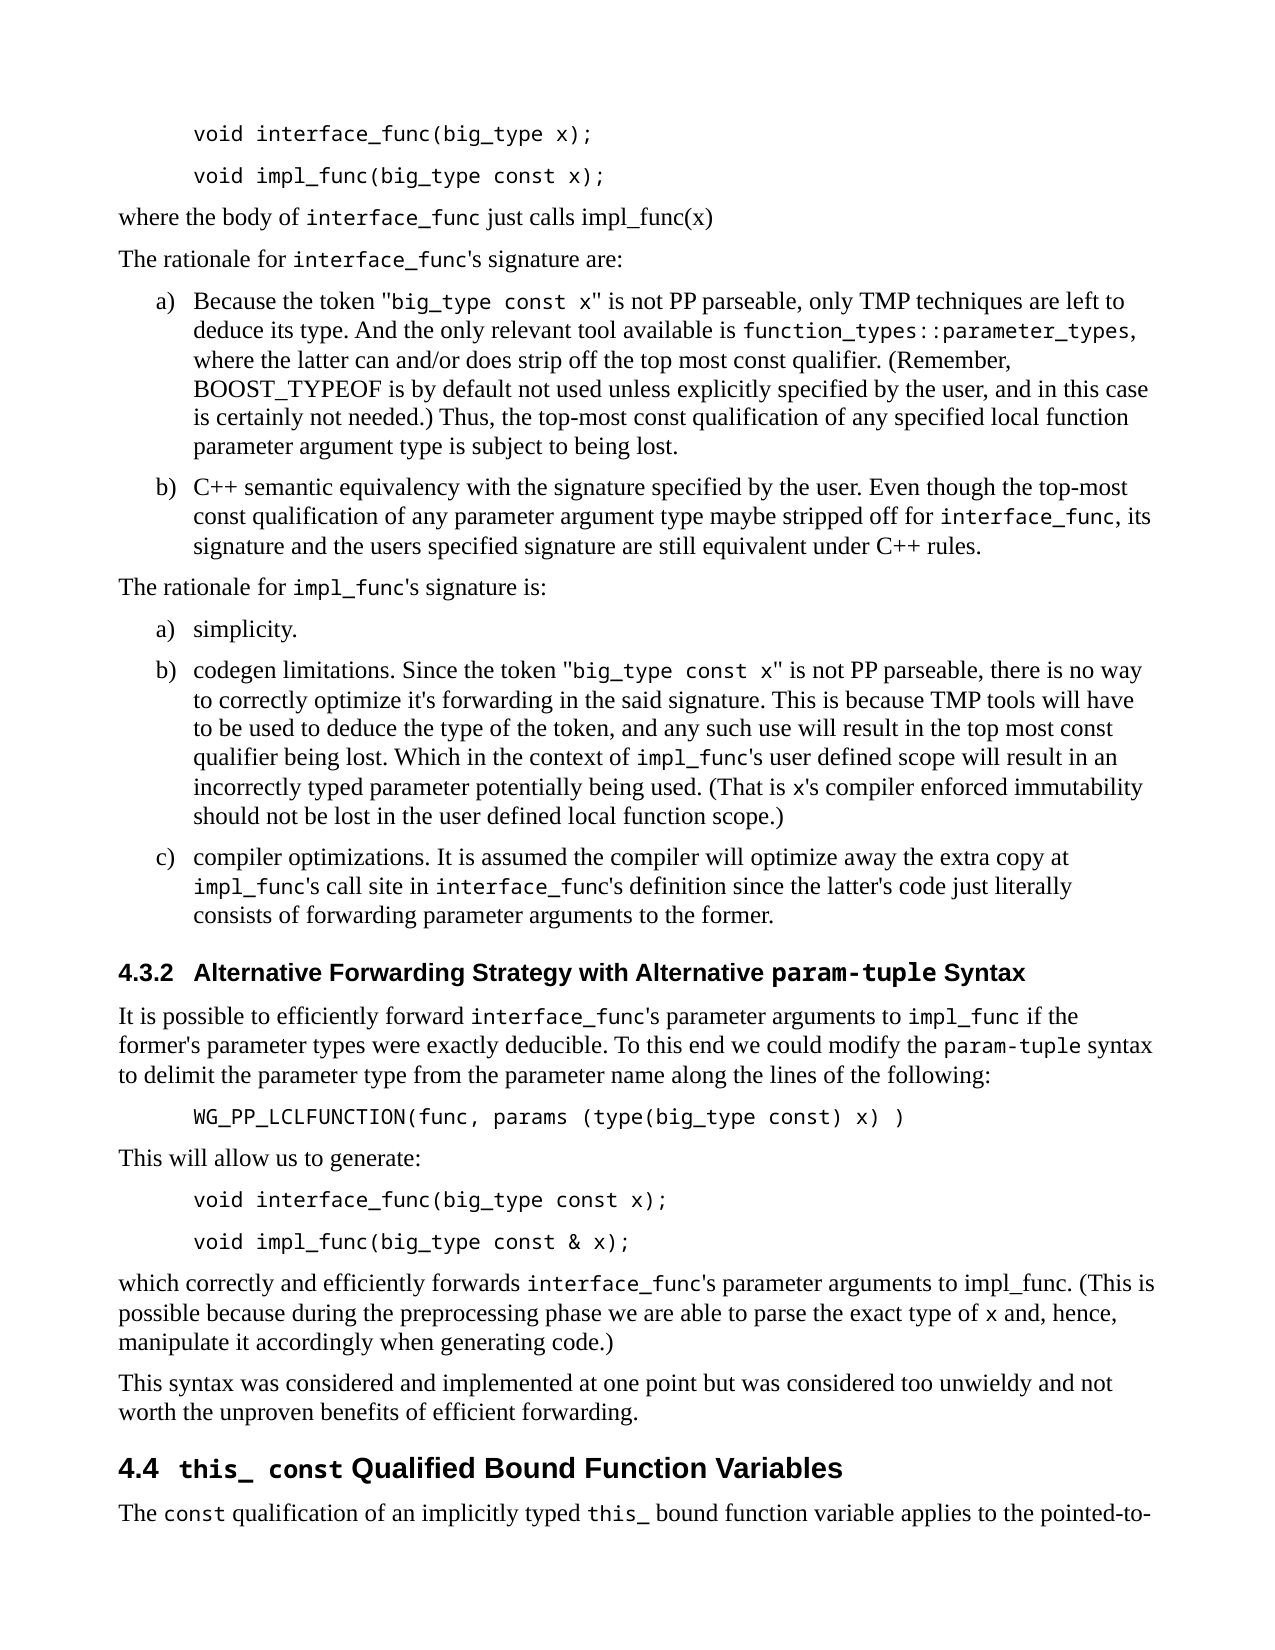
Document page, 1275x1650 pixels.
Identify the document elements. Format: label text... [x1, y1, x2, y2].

text It is possible to efficiently forward interface_func's parameter arguments to impl_func if the former's parameter types were exactly deducible. To this end we could modify the param-tuple syntax to delimit the parameter type from the parameter name along the lines of the following: [118, 1001, 1157, 1089]
subtitle Alternative Forwarding Strategy with Alternative param-tuple Syntax [118, 954, 1157, 988]
text This syntax was considered and implemented at one point but was considered too unwieldy and not worth the unproven benefits of efficient forwarding. [118, 1368, 1157, 1426]
text The rationale for impl_func's signature is: [118, 572, 1157, 601]
list compiler optimizations. It is assumed the compiler will optimize away the extra copy at impl_func's call site in interface_func's definition since the latter's code just literally consists of forwarding parameter arguments to the former. [156, 842, 1157, 929]
text void impl_func(big_type const & x); [118, 1226, 1157, 1256]
subtitle this_ const Qualified Bound Function Variables [118, 1451, 1157, 1486]
text void interface_func(big_type x); [118, 118, 1157, 148]
text WG_PP_LCLFUNCTION(func, params (type(big_type const) x) ) [118, 1101, 1157, 1131]
text which correctly and efficiently forwards interface_func's parameter arguments to impl_func. (This is possible because during the preprocessing phase we are able to parse the exact type of x and, hence, manipulate it accordingly when generating code.) [118, 1268, 1157, 1356]
text void impl_func(big_type const x); [118, 160, 1157, 189]
text where the body of interface_func just calls impl_func(x) [118, 202, 1157, 232]
text The const qualification of an implicitly typed this_ bound function variable applies to the pointed-to- [118, 1498, 1157, 1528]
text The rationale for interface_func's signature are: [118, 244, 1157, 273]
list codegen limitations. Since the token "big_type const x" is not PP parseable, there is no way to correctly optimize it's forwarding in the said signature. This is because TMP tools will have to be used to deduce the type of the token, and any such use will result in the top most const qualifier being lost. Which in the context of impl_func's user defined scope will result in an incorrectly typed parameter potentially being used. (That is x's compiler enforced immutability should not be lost in the user defined local function scope.) [156, 655, 1157, 830]
list Because the token "big_type const x" is not PP parseable, only TMP techniques are left to deduce its type. And the only relevant tool available is function_types::parameter_types, where the latter can and/or does strip off the top most const qualifier. (Remember, BOOST_TYPEOF is by default not used unless explicitly specified by the user, and in this case is certainly not needed.) Thus, the top-most const qualification of any specified local function parameter argument type is subject to being lost. [156, 286, 1157, 460]
text This will allow us to generate: [118, 1143, 1157, 1172]
text void interface_func(big_type const x); [118, 1184, 1157, 1214]
list C++ semantic equivalency with the signature specified by the user. Even though the top-most const qualification of any parameter argument type maybe stripped off for interface_func, its signature and the users specified signature are still equivalent under C++ rules. [156, 472, 1157, 559]
list simplicity. [156, 614, 1157, 643]
